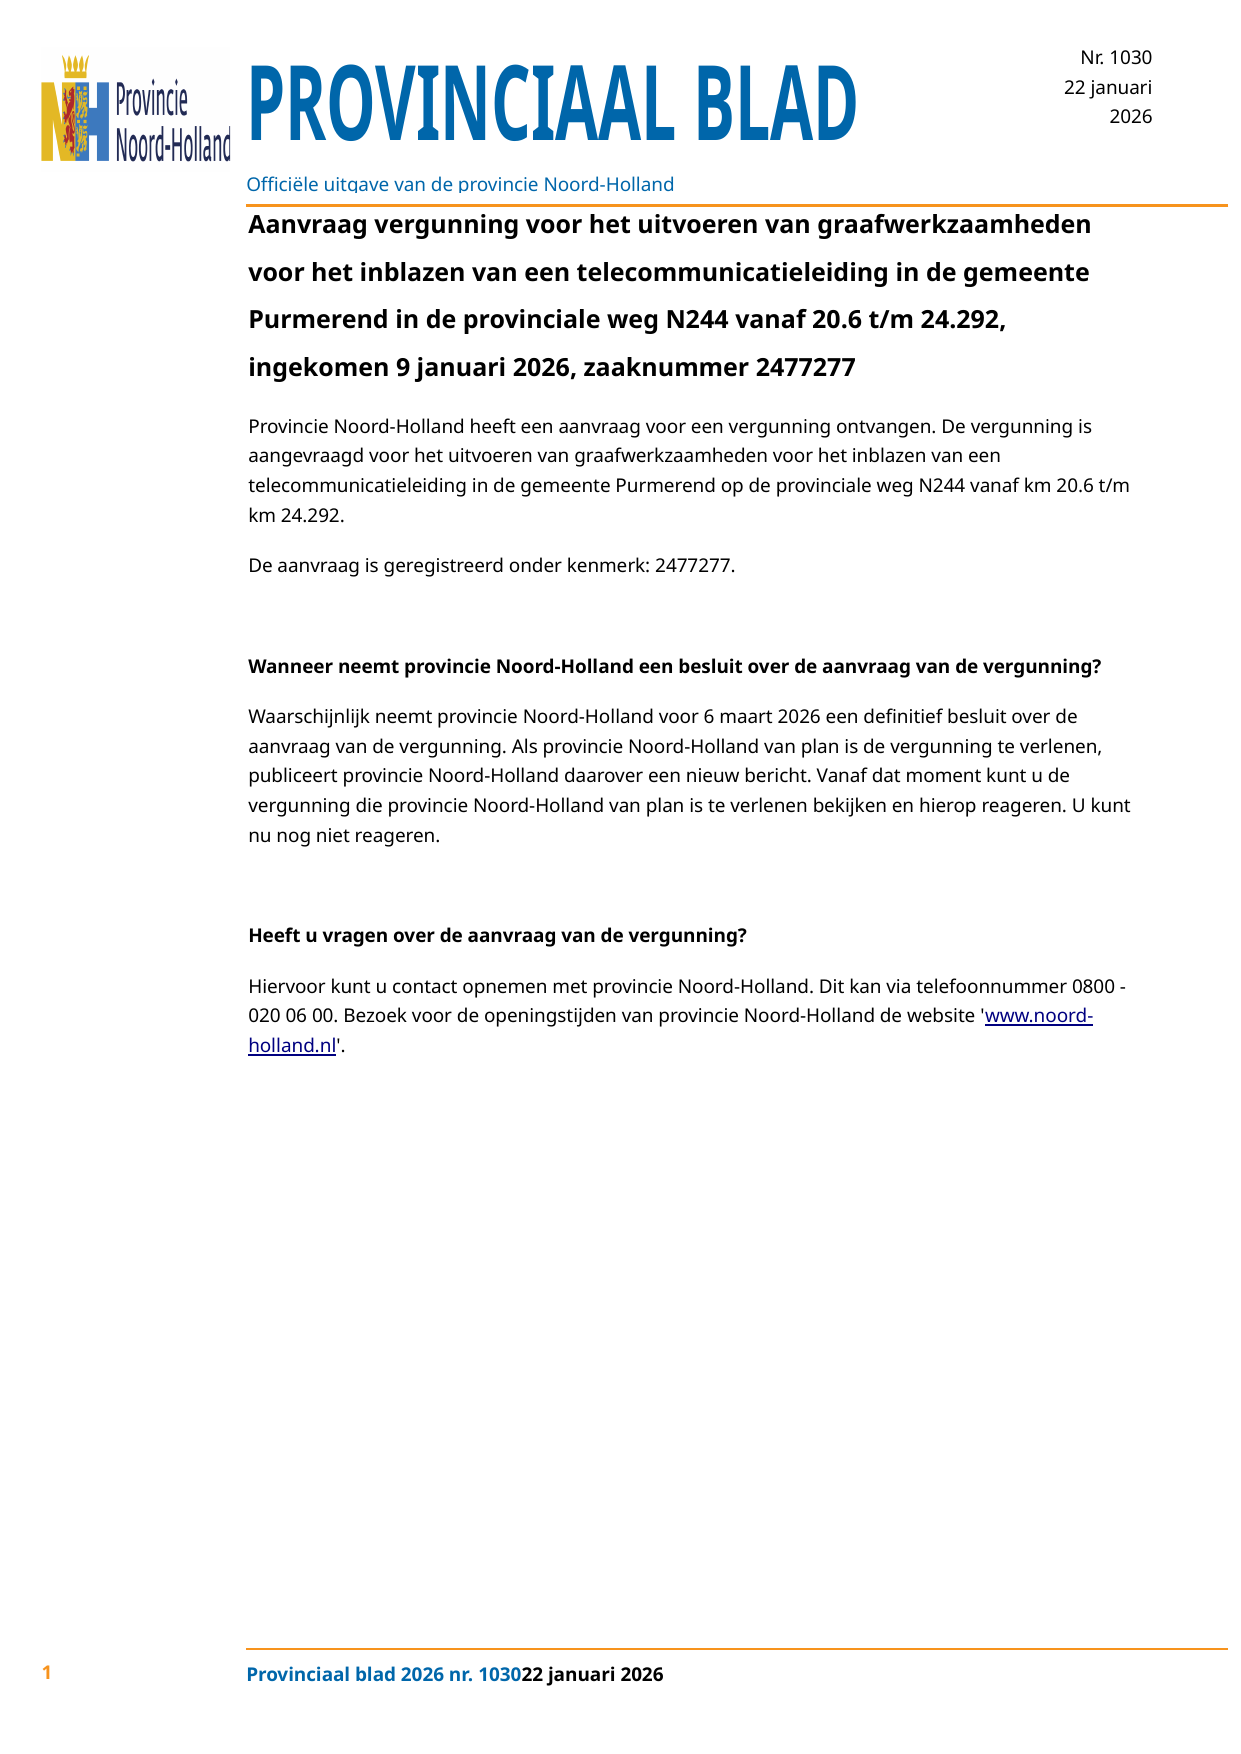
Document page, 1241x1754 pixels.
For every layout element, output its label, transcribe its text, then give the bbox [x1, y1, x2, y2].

text Heeft u vragen over de aanvraag van de vergunning? [248, 923, 1152, 948]
text De aanvraag is geregistreerd onder kenmerk: 2477277. [248, 552, 1152, 578]
picture [41, 47, 231, 172]
text Hiervoor kunt u contact opnemen met provincie Noord-Holland. Dit kan via telefoonnummer 0800 - 020 06 00. Bezoek voor de openingstijden van provincie Noord-Holland de website 'www.noord-holland.nl'. [248, 973, 1152, 1058]
text Wanneer neemt provincie Noord-Holland een besluit over de aanvraag van de vergunning? [248, 653, 1152, 679]
text Aanvraag vergunning voor het uitvoeren van graafwerkzaamheden voor het inblazen van een telecommunicatieleiding in de gemeente Purmerend in de provinciale weg N244 vanaf 20.6 t/m 24.292, ingekomen 9 januari 2026, zaaknummer 2477277 [248, 207, 1152, 384]
text Waarschijnlijk neemt provincie Noord-Holland voor 6 maart 2026 een definitief besluit over de aanvraag van de vergunning. Als provincie Noord-Holland van plan is de vergunning te verlenen, publiceert provincie Noord-Holland daarover een nieuw bericht. Vanaf dat moment kunt u de vergunning die provincie Noord-Holland van plan is te verlenen bekijken en hierop reageren. U kunt nu nog niet reageren. [248, 703, 1152, 848]
text Provincie Noord-Holland heeft een aanvraag voor een vergunning ontvangen. De vergunning is aangevraagd voor het uitvoeren van graafwerkzaamheden voor het inblazen van een telecommunicatieleiding in de gemeente Purmerend op de provinciale weg N244 vanaf km 20.6 t/m km 24.292. [248, 413, 1152, 528]
